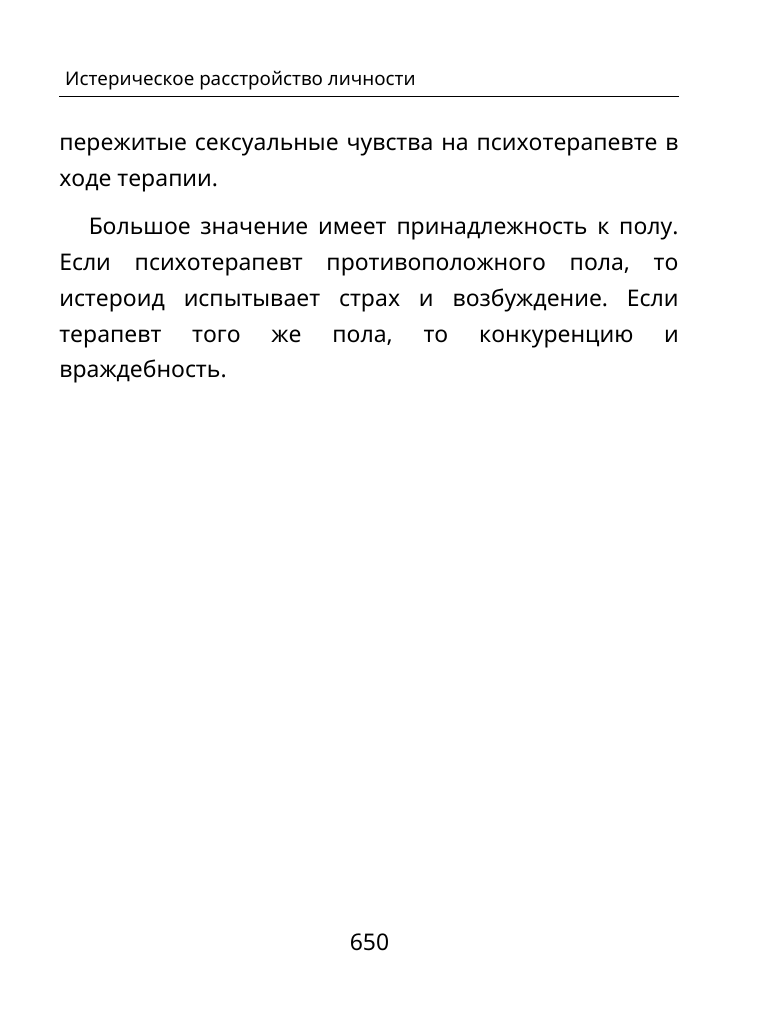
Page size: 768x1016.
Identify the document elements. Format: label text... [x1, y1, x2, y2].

text пережитые сексуальные чувства на психотерапевте в ходе терапии. [59, 126, 679, 193]
text Большое значение имеет принадлежность к полу. Если психотерапевт противоположного пола, то истероид испытывает страх и возбуждение. Если терапевт того же пола, то конкуренцию и враждебность. [59, 210, 679, 385]
